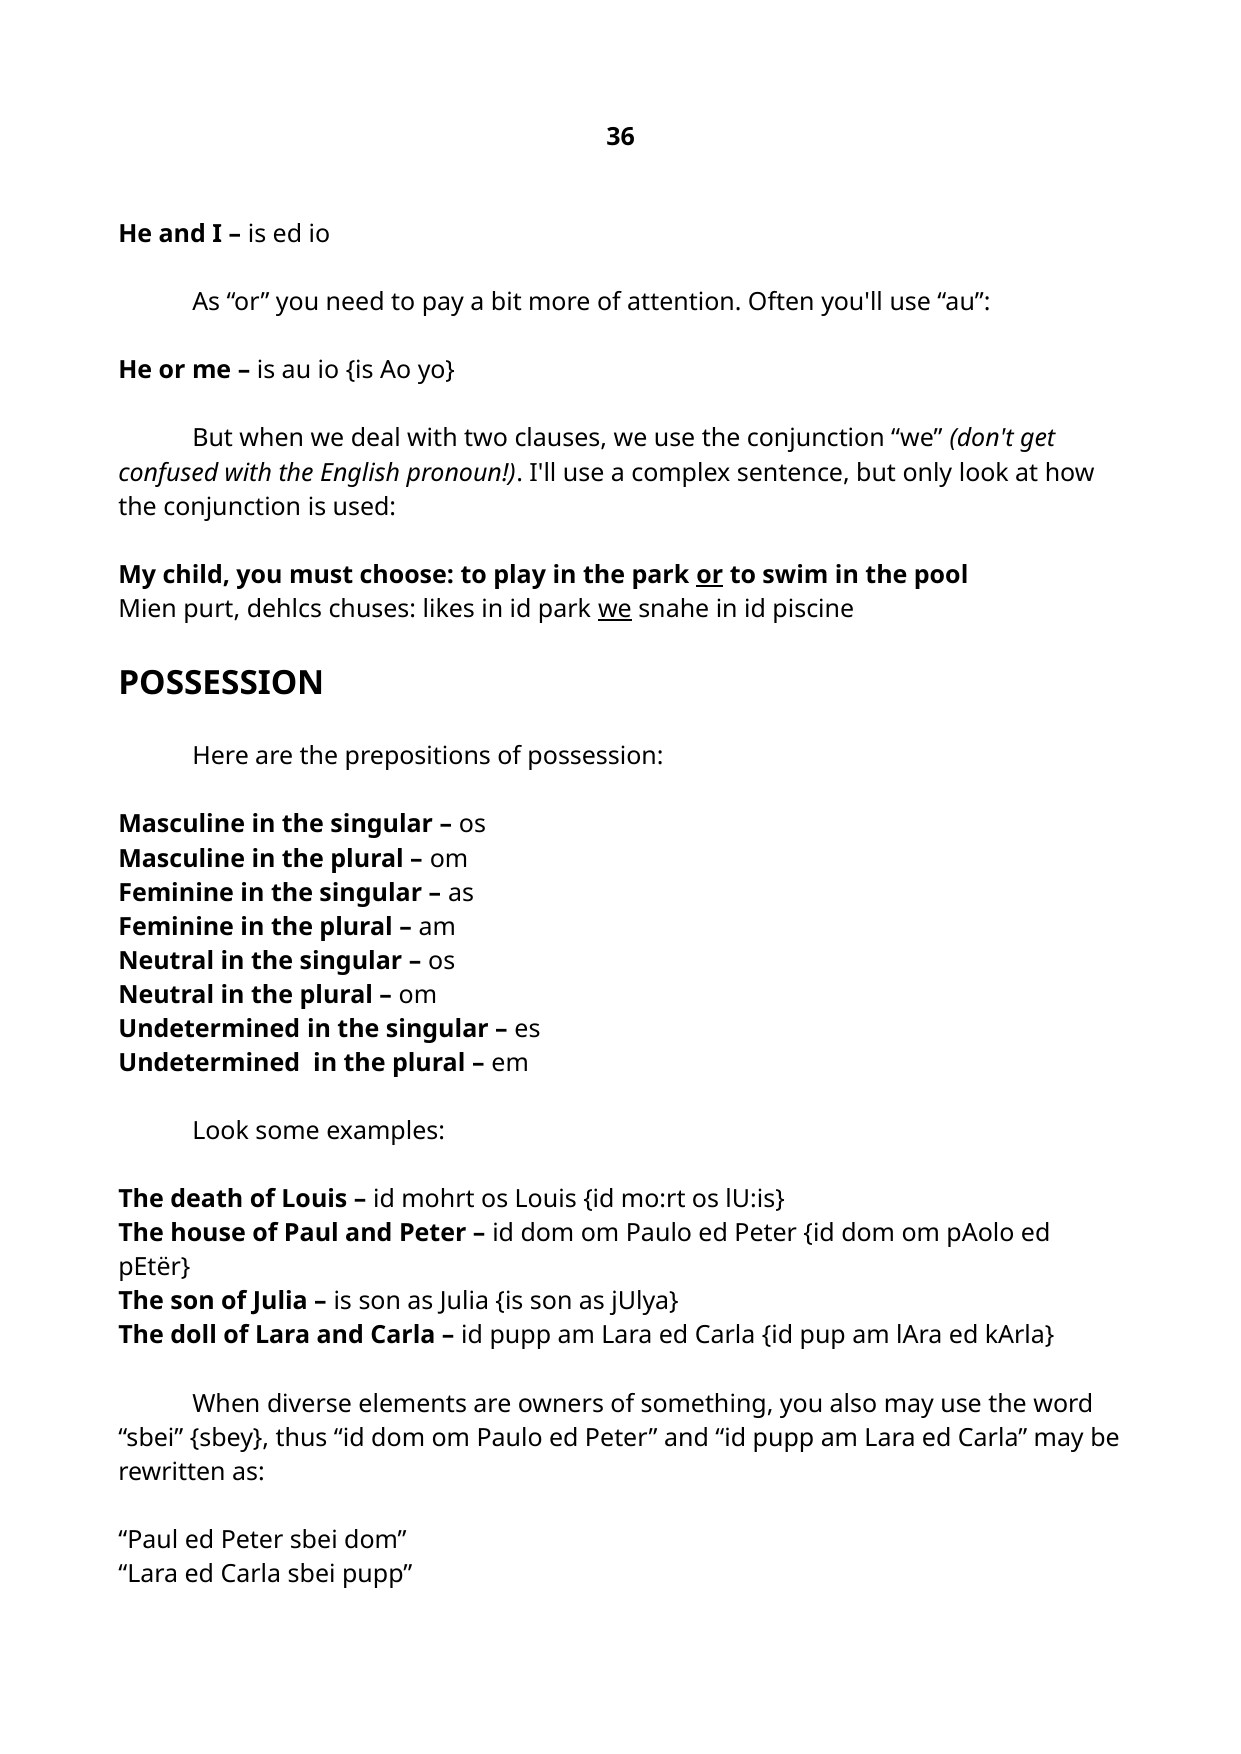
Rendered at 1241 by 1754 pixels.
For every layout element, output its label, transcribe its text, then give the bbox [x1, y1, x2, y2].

text The house of Paul and Peter – id dom om Paulo ed Peter {id dom om pAolo ed pEtër} [118, 1215, 1123, 1283]
text Masculine in the singular – os [118, 806, 1123, 840]
text But when we deal with two clauses, we use the conjunction “we” (don't get confused with the English pronoun!). I'll use a complex sentence, but only look at how the conjunction is used: [118, 420, 1123, 522]
text Feminine in the plural – am [118, 908, 1123, 942]
text “Lara ed Carla sbei pupp” [118, 1556, 1123, 1589]
text The doll of Lara and Carla – id pupp am Lara ed Carla {id pup am lAra ed kArla} [118, 1317, 1123, 1351]
text My child, you must choose: to play in the park or to swim in the pool [118, 556, 1123, 590]
text Mien purt, dehlcs chuses: likes in id park we snahe in id piscine [118, 590, 1123, 624]
text “Paul ed Peter sbei dom” [118, 1521, 1123, 1556]
text Feminine in the singular – as [118, 874, 1123, 908]
text Neutral in the plural – om [118, 976, 1123, 1011]
text Undetermined in the singular – es [118, 1011, 1123, 1044]
subtitle POSSESSION [118, 658, 1123, 704]
text Masculine in the plural – om [118, 840, 1123, 874]
text He and I – is ed io [118, 216, 1123, 250]
text Here are the prepositions of possession: [118, 738, 1123, 772]
text Look some examples: [118, 1113, 1123, 1147]
text The death of Louis – id mohrt os Louis {id mo:rt os lU:is} [118, 1181, 1123, 1215]
text The son of Julia – is son as Julia {is son as jUlya} [118, 1283, 1123, 1317]
text He or me – is au io {is Ao yo} [118, 352, 1123, 386]
text As “or” you need to pay a bit more of attention. Often you'll use “au”: [118, 284, 1123, 318]
text Neutral in the singular – os [118, 942, 1123, 976]
text When diverse elements are owners of something, you also may use the word “sbei” {sbey}, thus “id dom om Paulo ed Peter” and “id pupp am Lara ed Carla” may be rewritten as: [118, 1385, 1123, 1487]
text Undetermined in the plural – em [118, 1044, 1123, 1079]
